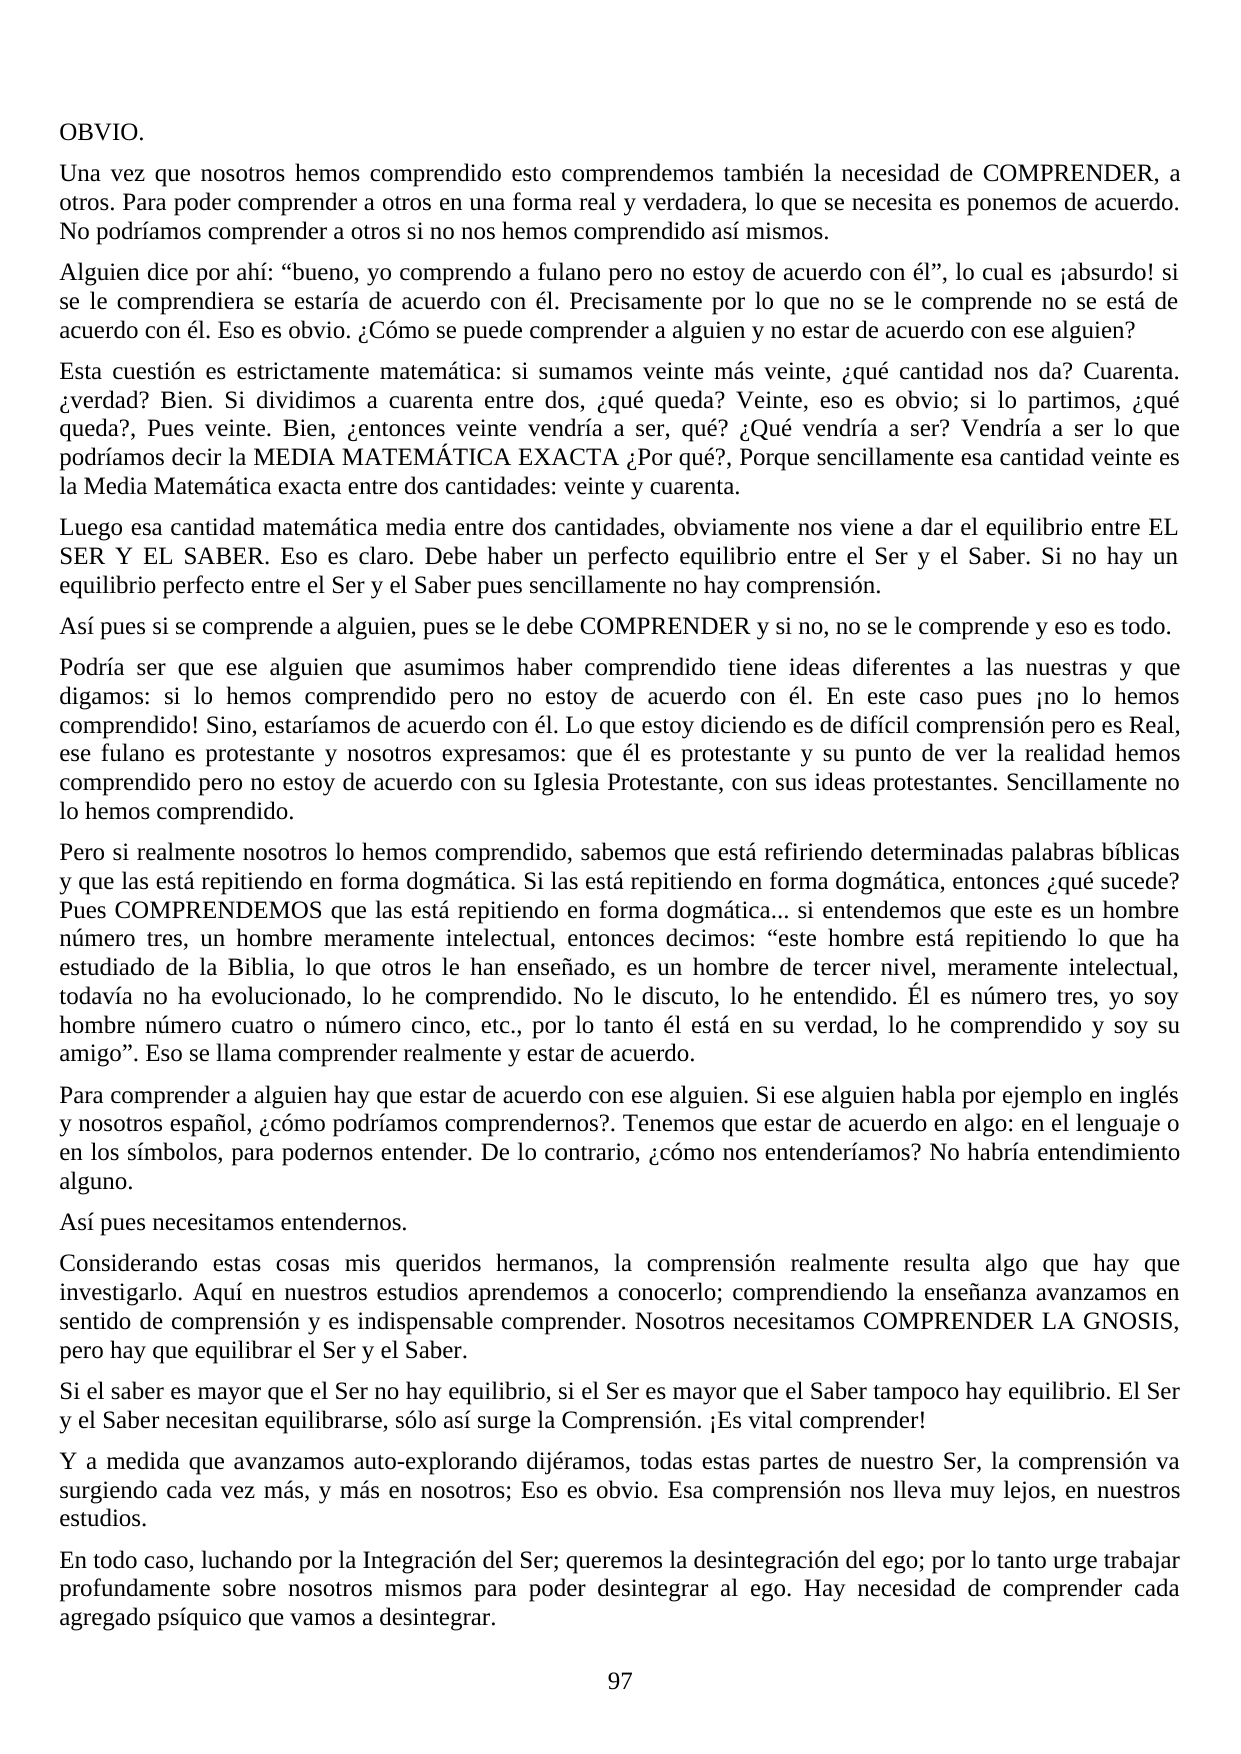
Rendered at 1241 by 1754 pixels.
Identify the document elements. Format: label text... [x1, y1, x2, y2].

text Podría ser que ese alguien que asumimos haber comprendido tiene ideas diferentes a las nuestras y que digamos: si lo hemos comprendido pero no estoy de acuerdo con él. En este caso pues ¡no lo hemos comprendido! Sino, estaríamos de acuerdo con él. Lo que estoy diciendo es de difícil comprensión pero es Real, ese fulano es protestante y nosotros expresamos: que él es protestante y su punto de ver la realidad hemos comprendido pero no estoy de acuerdo con su Iglesia Protestante, con sus ideas protestantes. Sencillamente no lo hemos comprendido. [59, 652, 1181, 825]
text Considerando estas cosas mis queridos hermanos, la comprensión realmente resulta algo que hay que investigarlo. Aquí en nuestros estudios aprendemos a conocerlo; comprendiendo la enseñanza avanzamos en sentido de comprensión y es indispensable comprender. Nosotros necesitamos COMPRENDER LA GNOSIS, pero hay que equilibrar el Ser y el Saber. [59, 1248, 1181, 1363]
text OBVIO. [59, 117, 1181, 146]
text Así pues si se comprende a alguien, pues se le debe COMPRENDER y si no, no se le comprende y eso es todo. [59, 611, 1181, 640]
text Alguien dice por ahí: “bueno, yo comprendo a fulano pero no estoy de acuerdo con él”, lo cual es ¡absurdo! si se le comprendiera se estaría de acuerdo con él. Precisamente por lo que no se le comprende no se está de acuerdo con él. Eso es obvio. ¿Cómo se puede comprender a alguien y no estar de acuerdo con ese alguien? [59, 257, 1181, 343]
text En todo caso, luchando por la Integración del Ser; queremos la desintegración del ego; por lo tanto urge trabajar profundamente sobre nosotros mismos para poder desintegrar al ego. Hay necesidad de comprender cada agregado psíquico que vamos a desintegrar. [59, 1545, 1181, 1631]
text Pero si realmente nosotros lo hemos comprendido, sabemos que está refiriendo determinadas palabras bíblicas y que las está repitiendo en forma dogmática. Si las está repitiendo en forma dogmática, entonces ¿qué sucede? Pues COMPRENDEMOS que las está repitiendo en forma dogmática... si entendemos que este es un hombre número tres, un hombre meramente intelectual, entonces decimos: “este hombre está repitiendo lo que ha estudiado de la Biblia, lo que otros le han enseñado, es un hombre de tercer nivel, meramente intelectual, todavía no ha evolucionado, lo he comprendido. No le discuto, lo he entendido. Él es número tres, yo soy hombre número cuatro o número cinco, etc., por lo tanto él está en su verdad, lo he comprendido y soy su amigo”. Eso se llama comprender realmente y estar de acuerdo. [59, 837, 1181, 1067]
text Si el saber es mayor que el Ser no hay equilibrio, si el Ser es mayor que el Saber tampoco hay equilibrio. El Ser y el Saber necesitan equilibrarse, sólo así surge la Comprensión. ¡Es vital comprender! [59, 1376, 1181, 1433]
text Esta cuestión es estrictamente matemática: si sumamos veinte más veinte, ¿qué cantidad nos da? Cuarenta. ¿verdad? Bien. Si dividimos a cuarenta entre dos, ¿qué queda? Veinte, eso es obvio; si lo partimos, ¿qué queda?, Pues veinte. Bien, ¿entonces veinte vendría a ser, qué? ¿Qué vendría a ser? Vendría a ser lo que podríamos decir la MEDIA MATEMÁTICA EXACTA ¿Por qué?, Porque sencillamente esa cantidad veinte es la Media Matemática exacta entre dos cantidades: veinte y cuarenta. [59, 356, 1181, 500]
text Luego esa cantidad matemática media entre dos cantidades, obviamente nos viene a dar el equilibrio entre EL SER Y EL SABER. Eso es claro. Debe haber un perfecto equilibrio entre el Ser y el Saber. Si no hay un equilibrio perfecto entre el Ser y el Saber pues sencillamente no hay comprensión. [59, 512, 1181, 598]
text Para comprender a alguien hay que estar de acuerdo con ese alguien. Si ese alguien habla por ejemplo en inglés y nosotros español, ¿cómo podríamos comprendernos?. Tenemos que estar de acuerdo en algo: en el lenguaje o en los símbolos, para podernos entender. De lo contrario, ¿cómo nos entenderíamos? No habría entendimiento alguno. [59, 1080, 1181, 1195]
text Así pues necesitamos entendernos. [59, 1207, 1181, 1236]
text Y a medida que avanzamos auto-explorando dijéramos, todas estas partes de nuestro Ser, la comprensión va surgiendo cada vez más, y más en nosotros; Eso es obvio. Esa comprensión nos lleva muy lejos, en nuestros estudios. [59, 1446, 1181, 1532]
text Una vez que nosotros hemos comprendido esto comprendemos también la necesidad de COMPRENDER, a otros. Para poder comprender a otros en una forma real y verdadera, lo que se necesita es ponemos de acuerdo. No podríamos comprender a otros si no nos hemos comprendido así mismos. [59, 158, 1181, 245]
